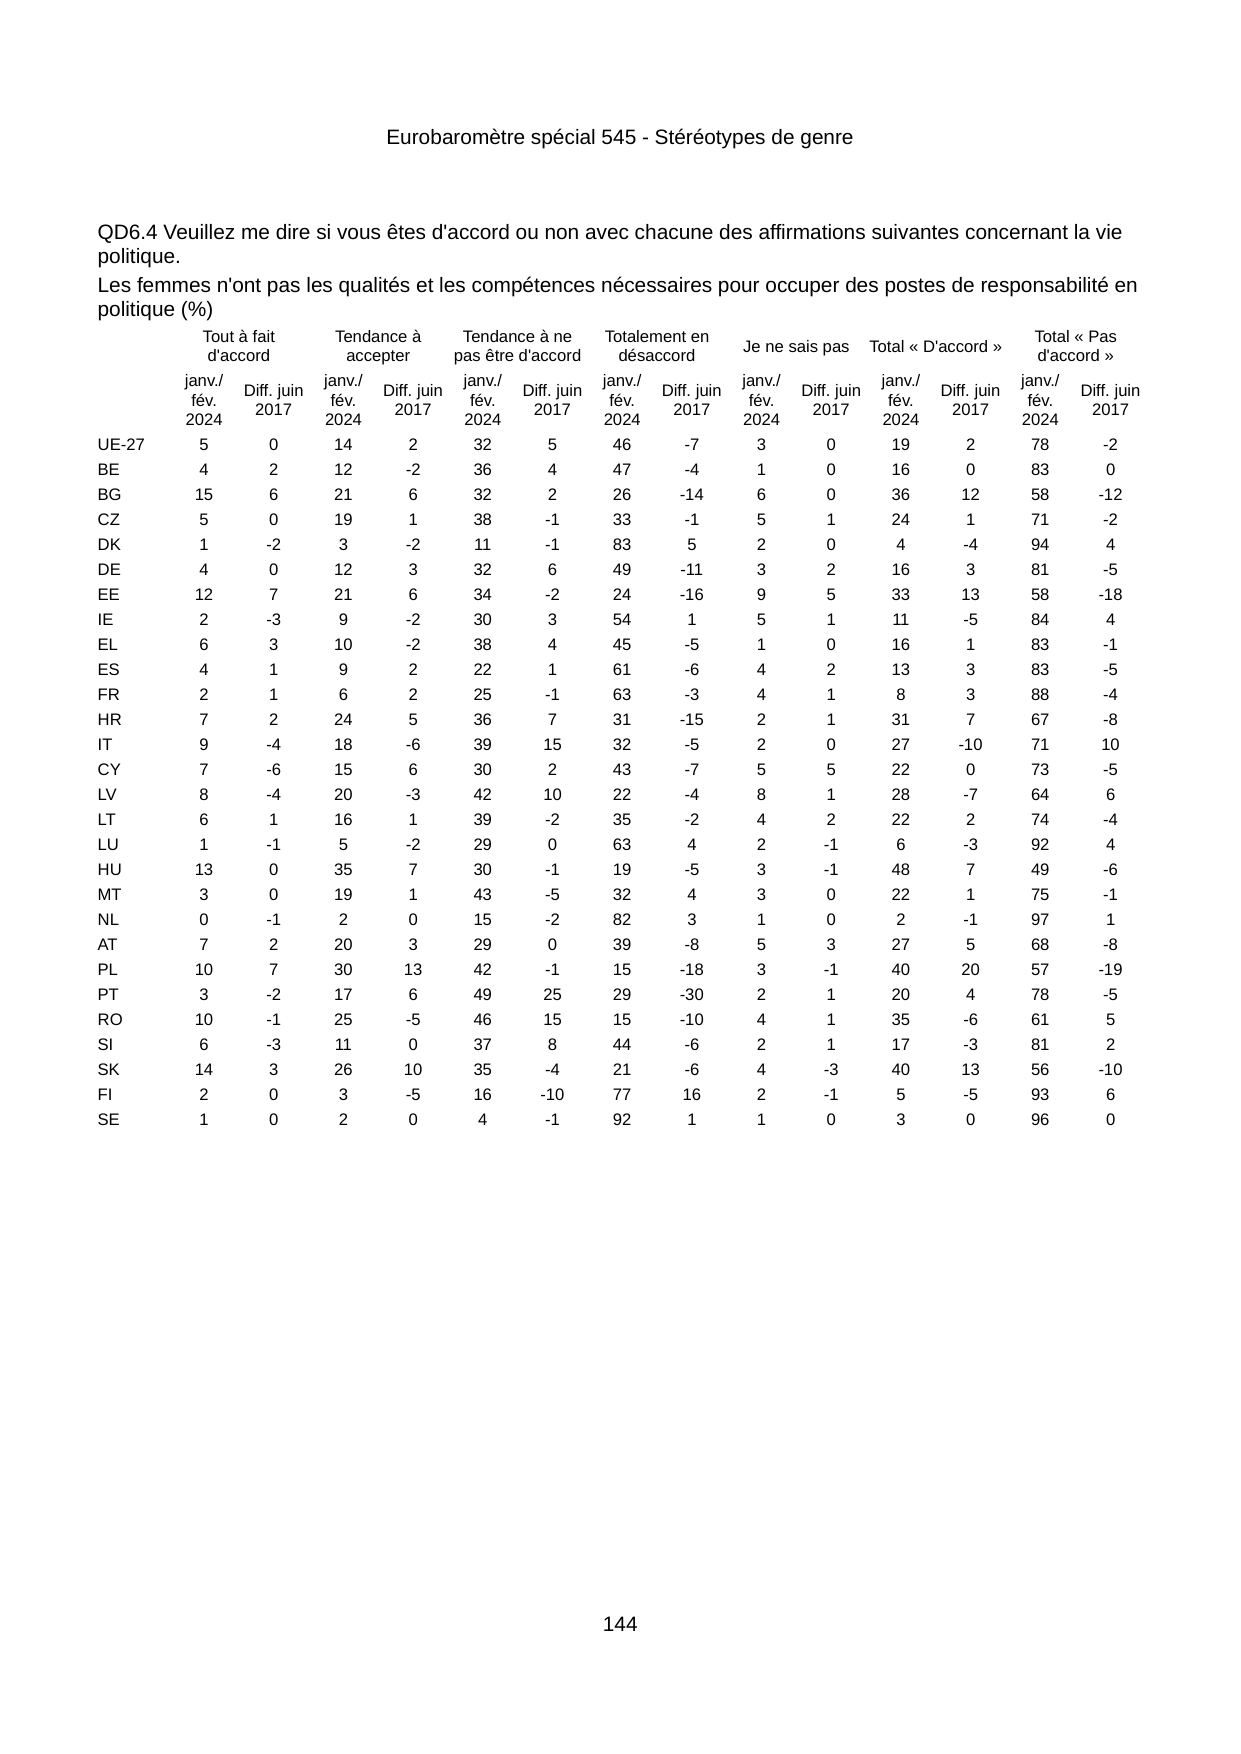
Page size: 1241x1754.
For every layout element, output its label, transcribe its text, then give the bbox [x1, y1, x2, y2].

table_cell 16 [866, 457, 936, 482]
table_cell 5 [169, 507, 239, 532]
table_cell 22 [866, 882, 936, 907]
table_cell -5 [936, 607, 1005, 632]
table_cell -2 [1075, 507, 1146, 532]
table_cell 46 [587, 432, 657, 457]
table_cell HU [95, 857, 169, 882]
table_cell 2 [239, 932, 308, 957]
table_cell 61 [587, 657, 657, 682]
table_cell 0 [796, 482, 866, 507]
table_cell -4 [657, 782, 726, 807]
table_cell 2 [518, 757, 587, 782]
table_cell 4 [169, 657, 239, 682]
table_cell -2 [378, 457, 448, 482]
table_cell 0 [239, 1107, 308, 1132]
table_cell 7 [936, 707, 1005, 732]
table_cell 3 [726, 557, 796, 582]
table_cell 10 [169, 1007, 239, 1032]
table_cell 13 [378, 957, 448, 982]
table_cell 36 [448, 707, 517, 732]
table_cell -2 [518, 807, 587, 832]
table_cell 6 [378, 482, 448, 507]
table_cell Tendance à ne pas être d'accord [448, 324, 587, 368]
table_cell 7 [239, 957, 308, 982]
table_cell Tendance à accepter [308, 324, 448, 368]
table_cell BG [95, 482, 169, 507]
table_cell 0 [796, 907, 866, 932]
table_cell DK [95, 532, 169, 557]
table_cell 26 [587, 482, 657, 507]
table_cell 9 [308, 607, 378, 632]
table_cell 10 [1075, 732, 1146, 757]
table_cell 10 [518, 782, 587, 807]
table_cell 11 [308, 1032, 378, 1057]
table_cell 6 [726, 482, 796, 507]
table_cell 0 [378, 1032, 448, 1057]
table_cell IE [95, 607, 169, 632]
table_cell -6 [1075, 857, 1146, 882]
table_cell 3 [239, 632, 308, 657]
table_cell 1 [936, 632, 1005, 657]
table_cell -30 [657, 982, 726, 1007]
table_cell EE [95, 582, 169, 607]
table_cell 2 [796, 807, 866, 832]
table_cell -1 [518, 507, 587, 532]
table_cell 8 [169, 782, 239, 807]
table_cell Diff. juin 2017 [796, 368, 866, 432]
table_cell -1 [657, 507, 726, 532]
table_cell 19 [308, 507, 378, 532]
table_cell -5 [518, 882, 587, 907]
table_cell -2 [239, 532, 308, 557]
table_cell 7 [239, 582, 308, 607]
table_cell 3 [726, 882, 796, 907]
table_cell 78 [1005, 982, 1075, 1007]
table_cell -18 [657, 957, 726, 982]
table_cell 2 [726, 707, 796, 732]
table_cell 15 [169, 482, 239, 507]
table_cell IT [95, 732, 169, 757]
table_cell -3 [239, 607, 308, 632]
table_cell 22 [866, 807, 936, 832]
table_cell Total « Pas d'accord » [1005, 324, 1146, 368]
table_cell 6 [378, 582, 448, 607]
table_cell -2 [1075, 432, 1146, 457]
table_cell 71 [1005, 732, 1075, 757]
table_cell -3 [936, 832, 1005, 857]
table_cell 20 [308, 932, 378, 957]
table_cell 4 [518, 632, 587, 657]
table_cell 32 [448, 432, 517, 457]
table_cell -5 [936, 1082, 1005, 1107]
table_cell 5 [796, 757, 866, 782]
table_cell 3 [936, 682, 1005, 707]
table_cell 1 [169, 832, 239, 857]
table_cell 13 [936, 582, 1005, 607]
table_cell 35 [448, 1057, 517, 1082]
table_cell 15 [308, 757, 378, 782]
table_cell 21 [308, 482, 378, 507]
table_cell 3 [936, 557, 1005, 582]
table_cell 63 [587, 682, 657, 707]
table_header QD6.4 Veuillez me dire si vous êtes d'accord ou non avec chacune des affirmations suivantes concernant la vie politique. [95, 217, 1146, 270]
table_cell 14 [169, 1057, 239, 1082]
table_cell SK [95, 1057, 169, 1082]
table_cell 37 [448, 1032, 517, 1057]
table_cell 4 [1075, 532, 1146, 557]
table_cell 81 [1005, 557, 1075, 582]
table_cell 3 [308, 1082, 378, 1107]
table_cell 20 [866, 982, 936, 1007]
table_cell MT [95, 882, 169, 907]
table_cell 34 [448, 582, 517, 607]
table_cell -5 [378, 1007, 448, 1032]
table_cell 0 [796, 632, 866, 657]
table_cell 57 [1005, 957, 1075, 982]
table_cell 4 [518, 457, 587, 482]
table_cell 1 [239, 682, 308, 707]
table_cell -10 [518, 1082, 587, 1107]
table_cell 54 [587, 607, 657, 632]
table_cell PT [95, 982, 169, 1007]
table_cell 73 [1005, 757, 1075, 782]
table_cell -5 [1075, 982, 1146, 1007]
table_cell 2 [308, 907, 378, 932]
table_cell 40 [866, 1057, 936, 1082]
table_cell 83 [1005, 457, 1075, 482]
table_cell 1 [796, 782, 866, 807]
table_cell 83 [587, 532, 657, 557]
table_cell 35 [308, 857, 378, 882]
table_cell -15 [657, 707, 726, 732]
table_cell 38 [448, 632, 517, 657]
table_cell janv./fév. 2024 [308, 368, 378, 432]
table_cell 38 [448, 507, 517, 532]
table_cell Diff. juin 2017 [518, 368, 587, 432]
table_cell 74 [1005, 807, 1075, 832]
table_cell 6 [169, 1032, 239, 1057]
table_cell 0 [378, 907, 448, 932]
table_cell 16 [866, 632, 936, 657]
table_cell -5 [657, 632, 726, 657]
table_cell 3 [726, 957, 796, 982]
table_cell -1 [518, 857, 587, 882]
table_cell 31 [866, 707, 936, 732]
table_cell 0 [936, 457, 1005, 482]
table_cell 0 [936, 757, 1005, 782]
table_cell 2 [726, 982, 796, 1007]
table_cell 10 [308, 632, 378, 657]
table_cell 1 [657, 607, 726, 632]
table_cell -4 [239, 732, 308, 757]
table_cell Totalement en désaccord [587, 324, 726, 368]
table_cell 2 [726, 1032, 796, 1057]
table_cell 36 [448, 457, 517, 482]
table_cell 43 [448, 882, 517, 907]
table_cell 77 [587, 1082, 657, 1107]
table_cell -10 [657, 1007, 726, 1032]
table_cell 22 [587, 782, 657, 807]
table_cell 6 [866, 832, 936, 857]
table_cell 4 [657, 832, 726, 857]
table_cell 3 [936, 657, 1005, 682]
table_cell 12 [308, 457, 378, 482]
table_cell 3 [378, 932, 448, 957]
table_cell 7 [169, 707, 239, 732]
table_cell 25 [448, 682, 517, 707]
table_cell 15 [448, 907, 517, 932]
table_cell 0 [796, 432, 866, 457]
table_cell 24 [866, 507, 936, 532]
table_cell 3 [169, 982, 239, 1007]
table_cell 6 [378, 982, 448, 1007]
table_cell 97 [1005, 907, 1075, 932]
table_cell 81 [1005, 1032, 1075, 1057]
table_cell 44 [587, 1032, 657, 1057]
table_cell 4 [657, 882, 726, 907]
table_cell -7 [657, 757, 726, 782]
table_cell 1 [378, 807, 448, 832]
table_cell 5 [657, 532, 726, 557]
table_cell 56 [1005, 1057, 1075, 1082]
table_cell 12 [169, 582, 239, 607]
table_cell 0 [518, 832, 587, 857]
table_cell 64 [1005, 782, 1075, 807]
table_cell 15 [518, 732, 587, 757]
table_cell -5 [657, 857, 726, 882]
table_cell janv./fév. 2024 [866, 368, 936, 432]
table_cell 10 [378, 1057, 448, 1082]
table_cell 11 [448, 532, 517, 557]
table_cell Tout à fait d'accord [169, 324, 308, 368]
table_cell 4 [726, 1007, 796, 1032]
table_cell -7 [657, 432, 726, 457]
table_cell -2 [657, 807, 726, 832]
table_cell -5 [657, 732, 726, 757]
table_cell 0 [1075, 1107, 1146, 1132]
table_cell 5 [308, 832, 378, 857]
table_cell 39 [448, 732, 517, 757]
table_cell DE [95, 557, 169, 582]
table_cell Les femmes n'ont pas les qualités et les compétences nécessaires pour occuper des postes de responsabilité en politique (%) [95, 270, 1146, 324]
table_cell 17 [866, 1032, 936, 1057]
table_cell 6 [378, 757, 448, 782]
table_cell 0 [239, 557, 308, 582]
table_cell 0 [239, 507, 308, 532]
table_cell 13 [169, 857, 239, 882]
table_cell 7 [169, 757, 239, 782]
table_cell 20 [308, 782, 378, 807]
table_cell 5 [378, 707, 448, 732]
table_cell 19 [866, 432, 936, 457]
table_cell 1 [239, 657, 308, 682]
table_cell 0 [239, 882, 308, 907]
table_cell 8 [726, 782, 796, 807]
table_cell 22 [448, 657, 517, 682]
table_cell 7 [936, 857, 1005, 882]
table_cell -5 [378, 1082, 448, 1107]
table_cell 1 [239, 807, 308, 832]
table_cell 82 [587, 907, 657, 932]
table_cell 4 [726, 682, 796, 707]
table_cell janv./fév. 2024 [726, 368, 796, 432]
table_cell -1 [239, 1007, 308, 1032]
table_cell 27 [866, 732, 936, 757]
table_cell 1 [657, 1107, 726, 1132]
table_cell -6 [378, 732, 448, 757]
table_cell RO [95, 1007, 169, 1032]
table_cell 13 [866, 657, 936, 682]
table_cell 1 [796, 982, 866, 1007]
table_cell 33 [866, 582, 936, 607]
table_cell 14 [308, 432, 378, 457]
table_cell 4 [936, 982, 1005, 1007]
table_cell 67 [1005, 707, 1075, 732]
table_cell -4 [1075, 807, 1146, 832]
table_cell -3 [378, 782, 448, 807]
table_cell 2 [726, 532, 796, 557]
table_cell 6 [169, 807, 239, 832]
table_cell -8 [657, 932, 726, 957]
table_cell Total « D'accord » [866, 324, 1005, 368]
table_cell 30 [448, 607, 517, 632]
table_cell -18 [1075, 582, 1146, 607]
table_cell 0 [378, 1107, 448, 1132]
table_cell 0 [239, 1082, 308, 1107]
table_cell 24 [308, 707, 378, 732]
table_cell 3 [308, 532, 378, 557]
table_cell LU [95, 832, 169, 857]
table_cell 92 [1005, 832, 1075, 857]
table_cell 7 [169, 932, 239, 957]
table_cell 1 [796, 1032, 866, 1057]
table_cell 9 [308, 657, 378, 682]
table_cell 4 [726, 807, 796, 832]
table_cell UE-27 [95, 432, 169, 457]
table_cell -1 [936, 907, 1005, 932]
table_cell CZ [95, 507, 169, 532]
table_cell Diff. juin 2017 [239, 368, 308, 432]
table_cell 48 [866, 857, 936, 882]
table_cell 6 [308, 682, 378, 707]
table_cell 2 [239, 457, 308, 482]
table_cell 3 [169, 882, 239, 907]
table_cell 29 [448, 932, 517, 957]
table_cell 13 [936, 1057, 1005, 1082]
table_cell 2 [378, 657, 448, 682]
table_cell -1 [1075, 632, 1146, 657]
table_cell 1 [796, 707, 866, 732]
table_cell 2 [936, 807, 1005, 832]
table_cell 25 [308, 1007, 378, 1032]
table_cell 3 [239, 1057, 308, 1082]
table_cell -5 [1075, 557, 1146, 582]
table_cell LV [95, 782, 169, 807]
table_cell 84 [1005, 607, 1075, 632]
table_cell 0 [796, 457, 866, 482]
table_cell 32 [448, 482, 517, 507]
table_cell 8 [866, 682, 936, 707]
table_cell 6 [239, 482, 308, 507]
table_cell 20 [936, 957, 1005, 982]
table_cell 28 [866, 782, 936, 807]
table_cell 7 [378, 857, 448, 882]
table_cell -4 [657, 457, 726, 482]
table_cell 40 [866, 957, 936, 982]
table_cell 9 [169, 732, 239, 757]
table_cell 1 [936, 507, 1005, 532]
table_cell -6 [657, 1032, 726, 1057]
table_cell NL [95, 907, 169, 932]
table_cell 22 [866, 757, 936, 782]
table_cell 16 [657, 1082, 726, 1107]
table_cell -2 [378, 632, 448, 657]
table_cell 49 [1005, 857, 1075, 882]
table_cell 4 [169, 457, 239, 482]
table_cell 39 [448, 807, 517, 832]
table_cell 0 [1075, 457, 1146, 482]
table_cell 16 [308, 807, 378, 832]
table_cell 21 [308, 582, 378, 607]
table_cell 2 [169, 1082, 239, 1107]
table_cell 5 [726, 757, 796, 782]
table_cell 0 [518, 932, 587, 957]
table_cell -14 [657, 482, 726, 507]
table_cell 31 [587, 707, 657, 732]
table_cell -2 [518, 907, 587, 932]
table_cell 25 [518, 982, 587, 1007]
table_cell 1 [378, 507, 448, 532]
table_cell 2 [239, 707, 308, 732]
table_cell Diff. juin 2017 [936, 368, 1005, 432]
table_cell 16 [448, 1082, 517, 1107]
table_cell 83 [1005, 657, 1075, 682]
table_cell 1 [796, 682, 866, 707]
table_cell 0 [169, 907, 239, 932]
table_cell 43 [587, 757, 657, 782]
table_cell janv./fév. 2024 [587, 368, 657, 432]
table_cell 2 [726, 1082, 796, 1107]
table_cell 2 [308, 1107, 378, 1132]
table_cell 3 [657, 907, 726, 932]
table_cell -7 [936, 782, 1005, 807]
table_cell -4 [1075, 682, 1146, 707]
table_cell 47 [587, 457, 657, 482]
table_cell 78 [1005, 432, 1075, 457]
table_cell -19 [1075, 957, 1146, 982]
table_cell -5 [1075, 757, 1146, 782]
table_cell 1 [796, 1007, 866, 1032]
table_cell 4 [448, 1107, 517, 1132]
table_cell -4 [936, 532, 1005, 557]
table_cell 32 [587, 882, 657, 907]
table_cell 6 [518, 557, 587, 582]
table_cell 10 [169, 957, 239, 982]
table_cell 19 [587, 857, 657, 882]
table_cell 4 [866, 532, 936, 557]
table_cell [95, 368, 169, 432]
table_cell 1 [378, 882, 448, 907]
table_cell -11 [657, 557, 726, 582]
table_cell 1 [518, 657, 587, 682]
table_cell 1 [169, 1107, 239, 1132]
table_cell 2 [796, 557, 866, 582]
table_cell 12 [936, 482, 1005, 507]
table_cell Diff. juin 2017 [657, 368, 726, 432]
table_cell 92 [587, 1107, 657, 1132]
table_cell 5 [726, 507, 796, 532]
table_cell BE [95, 457, 169, 482]
table_cell 75 [1005, 882, 1075, 907]
table_cell -3 [936, 1032, 1005, 1057]
table_cell -8 [1075, 707, 1146, 732]
table_cell 26 [308, 1057, 378, 1082]
table_cell 2 [169, 607, 239, 632]
table_cell 0 [796, 1107, 866, 1132]
table_cell 32 [448, 557, 517, 582]
table_cell 6 [1075, 1082, 1146, 1107]
table_cell Diff. juin 2017 [1075, 368, 1146, 432]
table_cell janv./fév. 2024 [169, 368, 239, 432]
table_cell 4 [726, 657, 796, 682]
table_cell 11 [866, 607, 936, 632]
table_cell 1 [796, 607, 866, 632]
table_cell 0 [936, 1107, 1005, 1132]
table_cell 12 [308, 557, 378, 582]
table_cell 33 [587, 507, 657, 532]
table_cell EL [95, 632, 169, 657]
table_cell 4 [726, 1057, 796, 1082]
table_cell -1 [796, 857, 866, 882]
table_cell 15 [587, 1007, 657, 1032]
table_cell 42 [448, 782, 517, 807]
table_cell 3 [726, 432, 796, 457]
table_cell 83 [1005, 632, 1075, 657]
table_cell 0 [796, 882, 866, 907]
table_cell SI [95, 1032, 169, 1057]
table_cell 24 [587, 582, 657, 607]
table_cell -5 [1075, 657, 1146, 682]
table_cell FI [95, 1082, 169, 1107]
table_cell 0 [239, 857, 308, 882]
table_cell 21 [587, 1057, 657, 1082]
table_cell 2 [726, 832, 796, 857]
table_cell 35 [587, 807, 657, 832]
table_cell 2 [378, 432, 448, 457]
table_cell 68 [1005, 932, 1075, 957]
table_cell 88 [1005, 682, 1075, 707]
table_cell 1 [726, 632, 796, 657]
table_cell 58 [1005, 482, 1075, 507]
table_cell 17 [308, 982, 378, 1007]
table_cell -3 [657, 682, 726, 707]
table_cell 5 [796, 582, 866, 607]
table_cell -1 [796, 1082, 866, 1107]
table_cell 2 [726, 732, 796, 757]
table_cell -12 [1075, 482, 1146, 507]
table_cell -1 [239, 832, 308, 857]
table_cell PL [95, 957, 169, 982]
table_cell 4 [1075, 832, 1146, 857]
table_cell Diff. juin 2017 [378, 368, 448, 432]
table_cell -2 [378, 532, 448, 557]
table_cell -4 [239, 782, 308, 807]
table_cell 18 [308, 732, 378, 757]
table_cell -2 [378, 832, 448, 857]
table_cell -1 [518, 682, 587, 707]
table_cell -2 [239, 982, 308, 1007]
table_cell 0 [796, 732, 866, 757]
table_cell LT [95, 807, 169, 832]
table_cell 63 [587, 832, 657, 857]
table_cell 1 [936, 882, 1005, 907]
table_cell SE [95, 1107, 169, 1132]
table_cell -1 [1075, 882, 1146, 907]
table_cell 29 [587, 982, 657, 1007]
table_cell -6 [657, 657, 726, 682]
table_cell 93 [1005, 1082, 1075, 1107]
table_cell 71 [1005, 507, 1075, 532]
table_cell 1 [726, 907, 796, 932]
table_cell 30 [448, 857, 517, 882]
table_cell 1 [726, 457, 796, 482]
table_cell -1 [518, 1107, 587, 1132]
table_cell 15 [587, 957, 657, 982]
table_cell 45 [587, 632, 657, 657]
table_cell 15 [518, 1007, 587, 1032]
table_cell ES [95, 657, 169, 682]
table_cell 6 [169, 632, 239, 657]
table_cell 29 [448, 832, 517, 857]
table_cell 2 [796, 657, 866, 682]
table_cell 5 [518, 432, 587, 457]
table_cell 96 [1005, 1107, 1075, 1132]
table_cell -16 [657, 582, 726, 607]
table_cell 5 [726, 607, 796, 632]
table_cell 2 [169, 682, 239, 707]
table_cell -6 [657, 1057, 726, 1082]
table_cell 2 [866, 907, 936, 932]
table_cell 4 [1075, 607, 1146, 632]
table_cell -2 [518, 582, 587, 607]
table_cell 4 [169, 557, 239, 582]
table_cell -2 [378, 607, 448, 632]
table_cell -1 [239, 907, 308, 932]
table_cell 3 [796, 932, 866, 957]
table_cell Je ne sais pas [726, 324, 866, 368]
table_cell -1 [796, 832, 866, 857]
table_cell 58 [1005, 582, 1075, 607]
table_cell -1 [518, 957, 587, 982]
table_cell 49 [587, 557, 657, 582]
table_cell 0 [796, 532, 866, 557]
table_cell 5 [1075, 1007, 1146, 1032]
table_cell 42 [448, 957, 517, 982]
table_cell 3 [866, 1107, 936, 1132]
table_cell 9 [726, 582, 796, 607]
table_cell 36 [866, 482, 936, 507]
table_cell -3 [796, 1057, 866, 1082]
table_cell 3 [378, 557, 448, 582]
table_cell 46 [448, 1007, 517, 1032]
table_cell -6 [239, 757, 308, 782]
table_cell -1 [796, 957, 866, 982]
table_cell 32 [587, 732, 657, 757]
table_cell 1 [169, 532, 239, 557]
table_cell 5 [726, 932, 796, 957]
table_cell -3 [239, 1032, 308, 1057]
table_cell 61 [1005, 1007, 1075, 1032]
table_cell 6 [1075, 782, 1146, 807]
table_cell 7 [518, 707, 587, 732]
table_cell HR [95, 707, 169, 732]
table_cell 49 [448, 982, 517, 1007]
table_cell 1 [796, 507, 866, 532]
table_cell 30 [308, 957, 378, 982]
table_cell 30 [448, 757, 517, 782]
table_cell 1 [726, 1107, 796, 1132]
table_cell 2 [1075, 1032, 1146, 1057]
table_cell janv./fév. 2024 [1005, 368, 1075, 432]
table_cell janv./fév. 2024 [448, 368, 517, 432]
table_cell -10 [1075, 1057, 1146, 1082]
table_cell AT [95, 932, 169, 957]
table_cell -6 [936, 1007, 1005, 1032]
table_cell [95, 324, 169, 368]
table_cell 94 [1005, 532, 1075, 557]
table_cell -10 [936, 732, 1005, 757]
table_cell 5 [169, 432, 239, 457]
table_cell 16 [866, 557, 936, 582]
table_cell 3 [726, 857, 796, 882]
table_cell 3 [518, 607, 587, 632]
table_cell 2 [936, 432, 1005, 457]
table_cell 35 [866, 1007, 936, 1032]
table_cell 19 [308, 882, 378, 907]
table_cell -8 [1075, 932, 1146, 957]
table_cell 8 [518, 1032, 587, 1057]
table_cell 39 [587, 932, 657, 957]
table_cell -1 [518, 532, 587, 557]
table_cell 27 [866, 932, 936, 957]
table_cell FR [95, 682, 169, 707]
table_cell 5 [866, 1082, 936, 1107]
table_cell 2 [518, 482, 587, 507]
table_cell -4 [518, 1057, 587, 1082]
table_cell 2 [378, 682, 448, 707]
table_cell 5 [936, 932, 1005, 957]
table_cell CY [95, 757, 169, 782]
table_cell 0 [239, 432, 308, 457]
table_cell 1 [1075, 907, 1146, 932]
